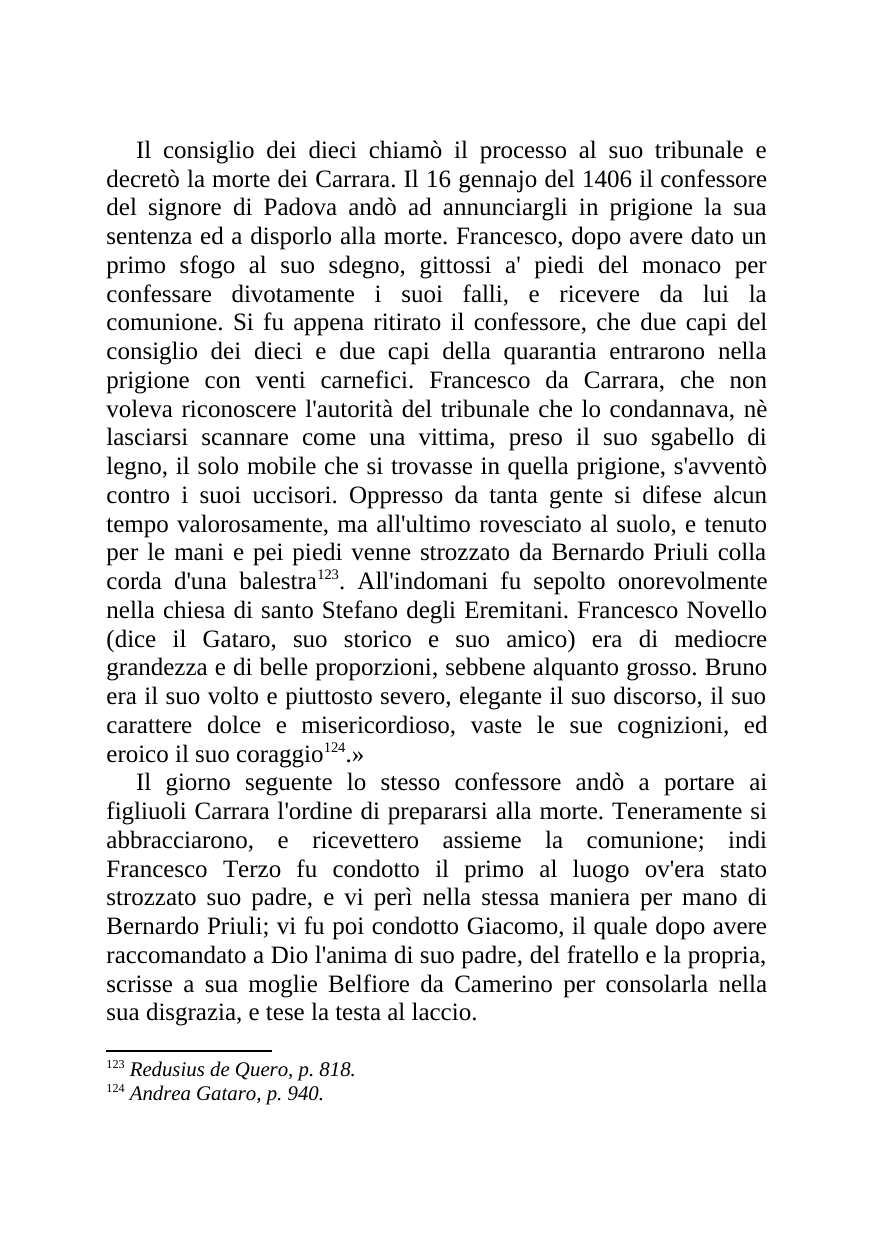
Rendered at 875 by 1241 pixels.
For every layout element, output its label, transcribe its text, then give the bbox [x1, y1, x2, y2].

text Il consiglio dei dieci chiamò il processo al suo tribunale e decretò la morte dei Carrara. Il 16 gennajo del 1406 il confessore del signore di Padova andò ad annunciargli in prigione la sua sentenza ed a disporlo alla morte. Francesco, dopo avere dato un primo sfogo al suo sdegno, gittossi a' piedi del monaco per confessare divotamente i suoi falli, e ricevere da lui la comunione. Si fu appena ritirato il confessore, che due capi del consiglio dei dieci e due capi della quarantia entrarono nella prigione con venti carnefici. Francesco da Carrara, che non voleva riconoscere l'autorità del tribunale che lo condannava, nè lasciarsi scannare come una vittima, preso il suo sgabello di legno, il solo mobile che si trovasse in quella prigione, s'avventò contro i suoi uccisori. Oppresso da tanta gente si difese alcun tempo valorosamente, ma all'ultimo rovesciato al suolo, e tenuto per le mani e pei piedi venne strozzato da Bernardo Priuli colla corda d'una balestra. All'indomani fu sepolto onorevolmente nella chiesa di santo Stefano degli Eremitani. Francesco Novello (dice il Gataro, suo storico e suo amico) era di mediocre grandezza e di belle proporzioni, sebbene alquanto grosso. Bruno era il suo volto e piuttosto severo, elegante il suo discorso, il suo carattere dolce e misericordioso, vaste le sue cognizioni, ed eroico il suo coraggio.» [106, 135, 768, 767]
text Il giorno seguente lo stesso confessore andò a portare ai figliuoli Carrara l'ordine di prepararsi alla morte. Teneramente si abbracciarono, e ricevettero assieme la comunione; indi Francesco Terzo fu condotto il primo al luogo ov'era stato strozzato suo padre, e vi perì nella stessa maniera per mano di Bernardo Priuli; vi fu poi condotto Giacomo, il quale dopo avere raccomandato a Dio l'anima di suo padre, del fratello e la propria, scrisse a sua moglie Belfiore da Camerino per consolarla nella sua disgrazia, e tese la testa al laccio. [106, 767, 768, 1026]
text Andrea Gataro, p. 940. [106, 1081, 768, 1105]
text Redusius de Quero, p. 818. [106, 1057, 768, 1081]
